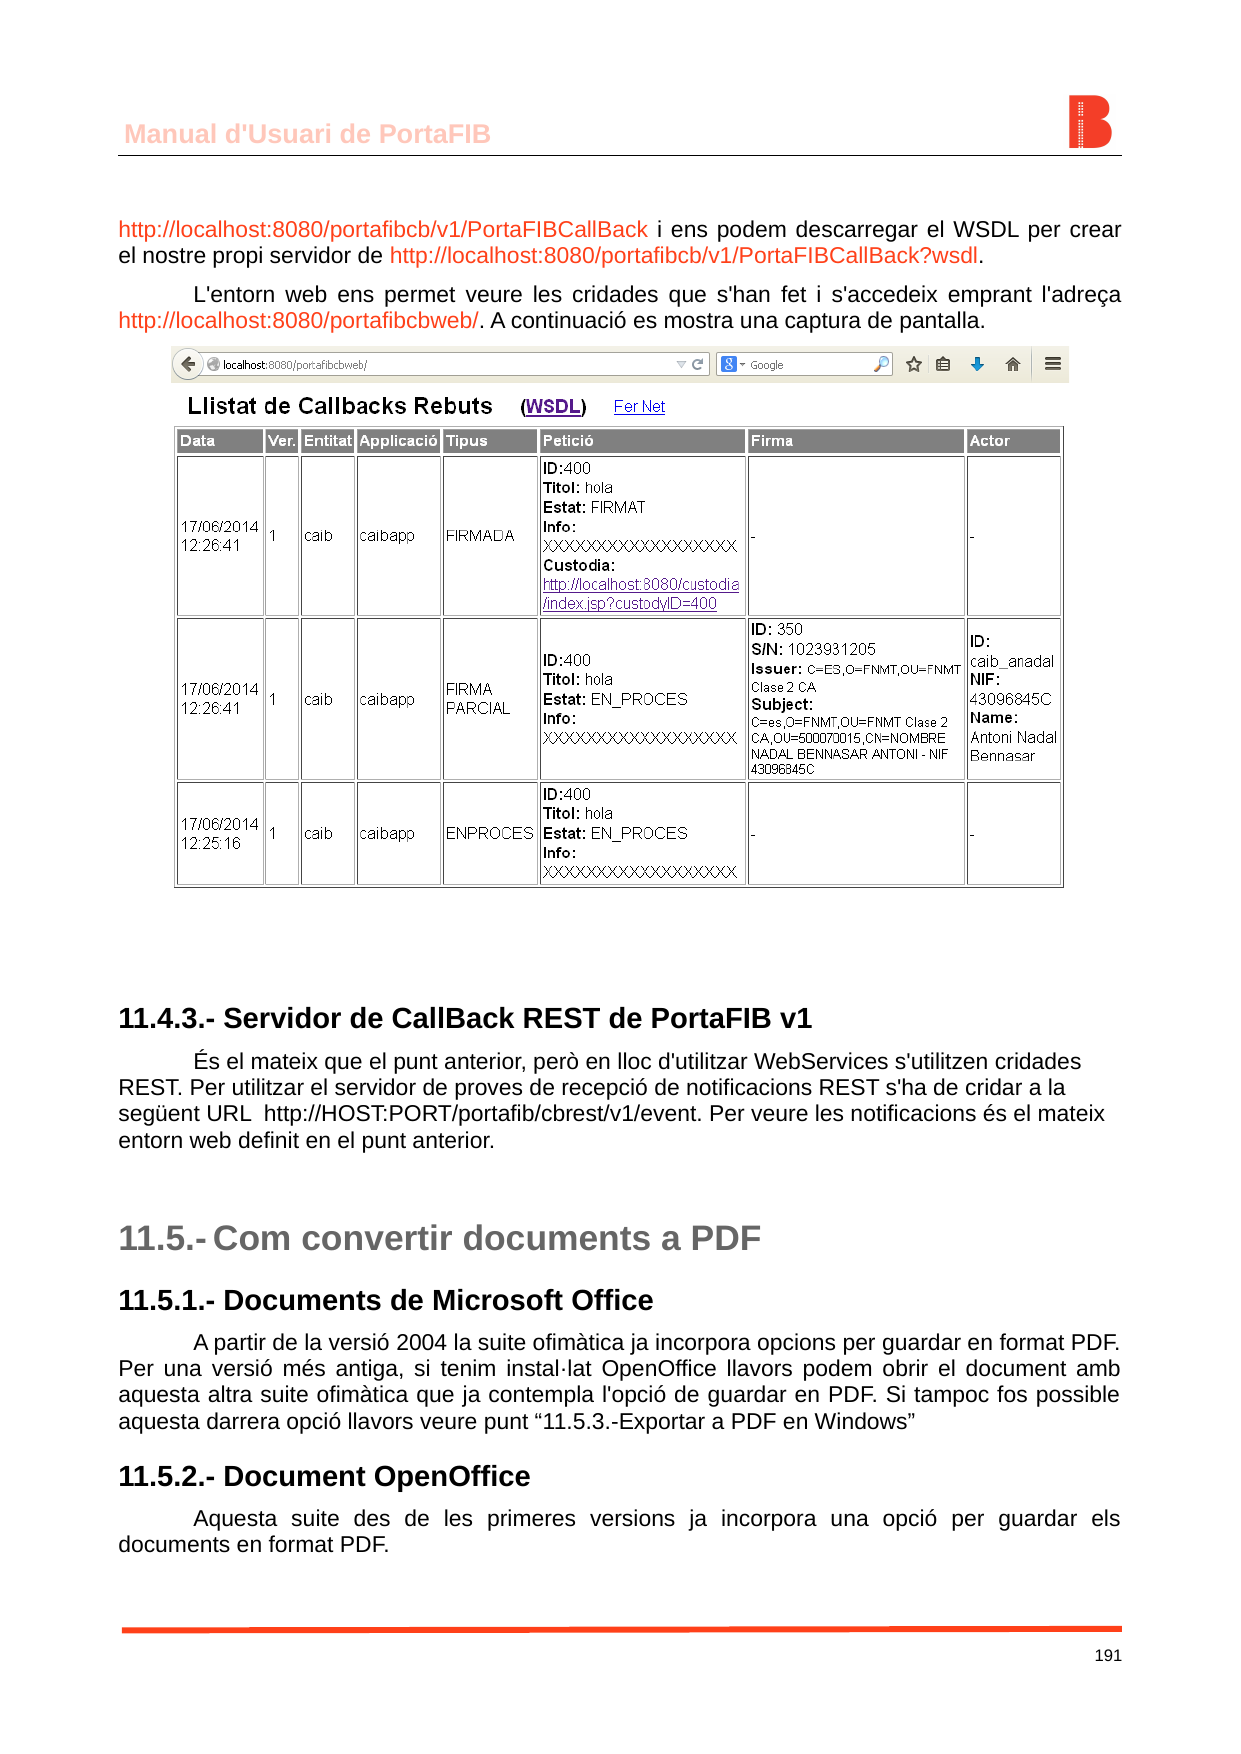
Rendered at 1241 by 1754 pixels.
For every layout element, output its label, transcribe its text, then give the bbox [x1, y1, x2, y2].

text És el mateix que el punt anterior, però en lloc d'utilitzar WebServices s'utilitzen cridades REST. Per utilitzar el servidor de proves de recepció de notificacions REST s'ha de cridar a la següent URL http://HOST:PORT/portafib/cbrest/v1/event. Per veure les notificacions és el mateix entorn web definit en el punt anterior. [118, 1048, 1122, 1153]
subtitle Com convertir documents a PDF [118, 1217, 1122, 1258]
text L'entorn web ens permet veure les cridades que s'han fet i s'accedeix emprant l'adreça http://localhost:8080/portafibcbweb/. A continuació es mostra una captura de pantalla. [118, 281, 1122, 334]
picture [1063, 94, 1117, 150]
subtitle Documents de Microsoft Office [118, 1283, 1122, 1316]
text Aquesta suite des de les primeres versions ja incorpora una opció per guardar els documents en format PDF. [118, 1505, 1122, 1558]
subtitle Servidor de CallBack REST de PortaFIB v1 [118, 1002, 1122, 1035]
subtitle Document OpenOffice [118, 1459, 1122, 1493]
text A partir de la versió 2004 la suite ofimàtica ja incorpora opcions per guardar en format PDF. Per una versió més antiga, si tenim instal·lat OpenOffice llavors podem obrir el document amb aquesta altra suite ofimàtica que ja contempla l'opció de guardar en PDF. Si tampoc fos possible aquesta darrera opció llavors veure punt “11.5.3Exportar a PDF en Windows” [118, 1329, 1122, 1434]
text http://localhost:8080/portafibcb/v1/PortaFIBCallBack i ens podem descarregar el WSDL per crear el nostre propi servidor de http://localhost:8080/portafibcb/v1/PortaFIBCallBack?wsdl. [118, 216, 1122, 268]
picture [171, 346, 1070, 899]
